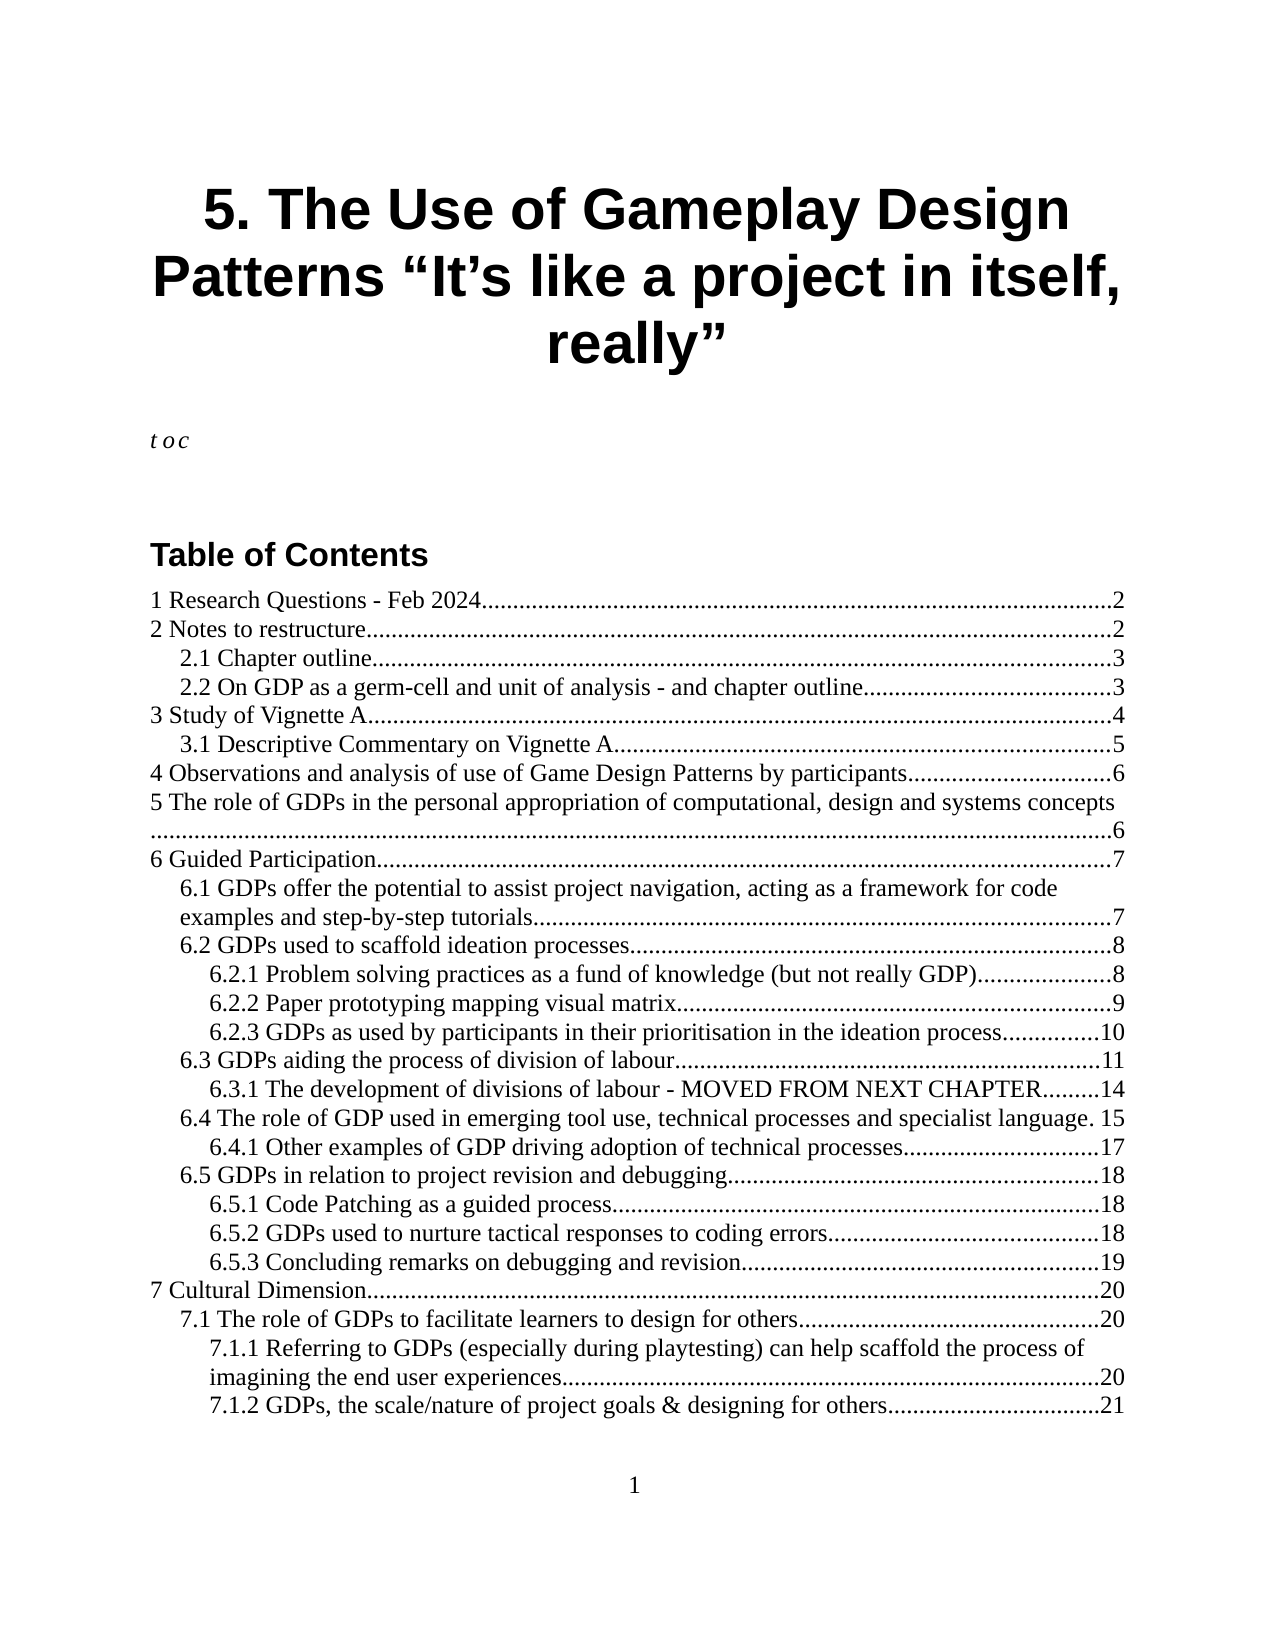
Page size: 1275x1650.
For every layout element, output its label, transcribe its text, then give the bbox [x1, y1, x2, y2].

text 6.3.1 The development of divisions of labour - MOVED FROM NEXT CHAPTER 14 [209, 1074, 1125, 1103]
text 2.2 On GDP as a germ-cell and unit of analysis - and chapter outline 3 [179, 672, 1125, 701]
text 7.1 The role of GDPs to facilitate learners to design for others 20 [179, 1304, 1125, 1333]
text 6.1 GDPs offer the potential to assist project navigation, acting as a framework for code examples and step-by-step tutorials 7 [179, 873, 1125, 931]
text 6.2.3 GDPs as used by participants in their prioritisation in the ideation process 10 [209, 1017, 1125, 1046]
text 4 Observations and analysis of use of Game Design Patterns by participants 6 [150, 758, 1125, 787]
text 2 Notes to restructure 2 [150, 614, 1125, 643]
text 7 Cultural Dimension 20 [150, 1276, 1125, 1304]
text 6 Guided Participation 7 [150, 844, 1125, 873]
text 6.4 The role of GDP used in emerging tool use, technical processes and specialist language 15 [179, 1103, 1125, 1132]
title 5. The Use of Gameplay Design Patterns “It’s like a project in itself, really” [150, 175, 1125, 376]
text 6.3 GDPs aiding the process of division of labour 11 [179, 1046, 1125, 1074]
text 3.1 Descriptive Commentary on Vignette A 5 [179, 729, 1125, 758]
text 7.1.1 Referring to GDPs (especially during playtesting) can help scaffold the process of imagining the end user experiences. 20 [209, 1333, 1125, 1391]
text 2.1 Chapter outline 3 [179, 643, 1125, 672]
text 6.5.1 Code Patching as a guided process 18 [209, 1189, 1125, 1218]
text 6.2 GDPs used to scaffold ideation processes 8 [179, 931, 1125, 959]
text 6.2.2 Paper prototyping mapping visual matrix 9 [209, 988, 1125, 1017]
text 3 Study of Vignette A 4 [150, 701, 1125, 729]
text 6.2.1 Problem solving practices as a fund of knowledge (but not really GDP) 8 [209, 959, 1125, 988]
text 6.4.1 Other examples of GDP driving adoption of technical processes 17 [209, 1132, 1125, 1161]
text 7.1.2 GDPs, the scale/nature of project goals & designing for others 21 [209, 1391, 1125, 1419]
text 1 Research Questions - Feb 2024 2 [150, 586, 1125, 614]
text 6.5.3 Concluding remarks on debugging and revision 19 [209, 1247, 1125, 1276]
text 5 The role of GDPs in the personal appropriation of computational, design and systems concepts 6 [150, 787, 1125, 844]
text 6.5 GDPs in relation to project revision and debugging 18 [179, 1161, 1125, 1189]
text 6.5.2 GDPs used to nurture tactical responses to coding errors 18 [209, 1218, 1125, 1247]
subtitle Table of Contents [150, 535, 1125, 573]
